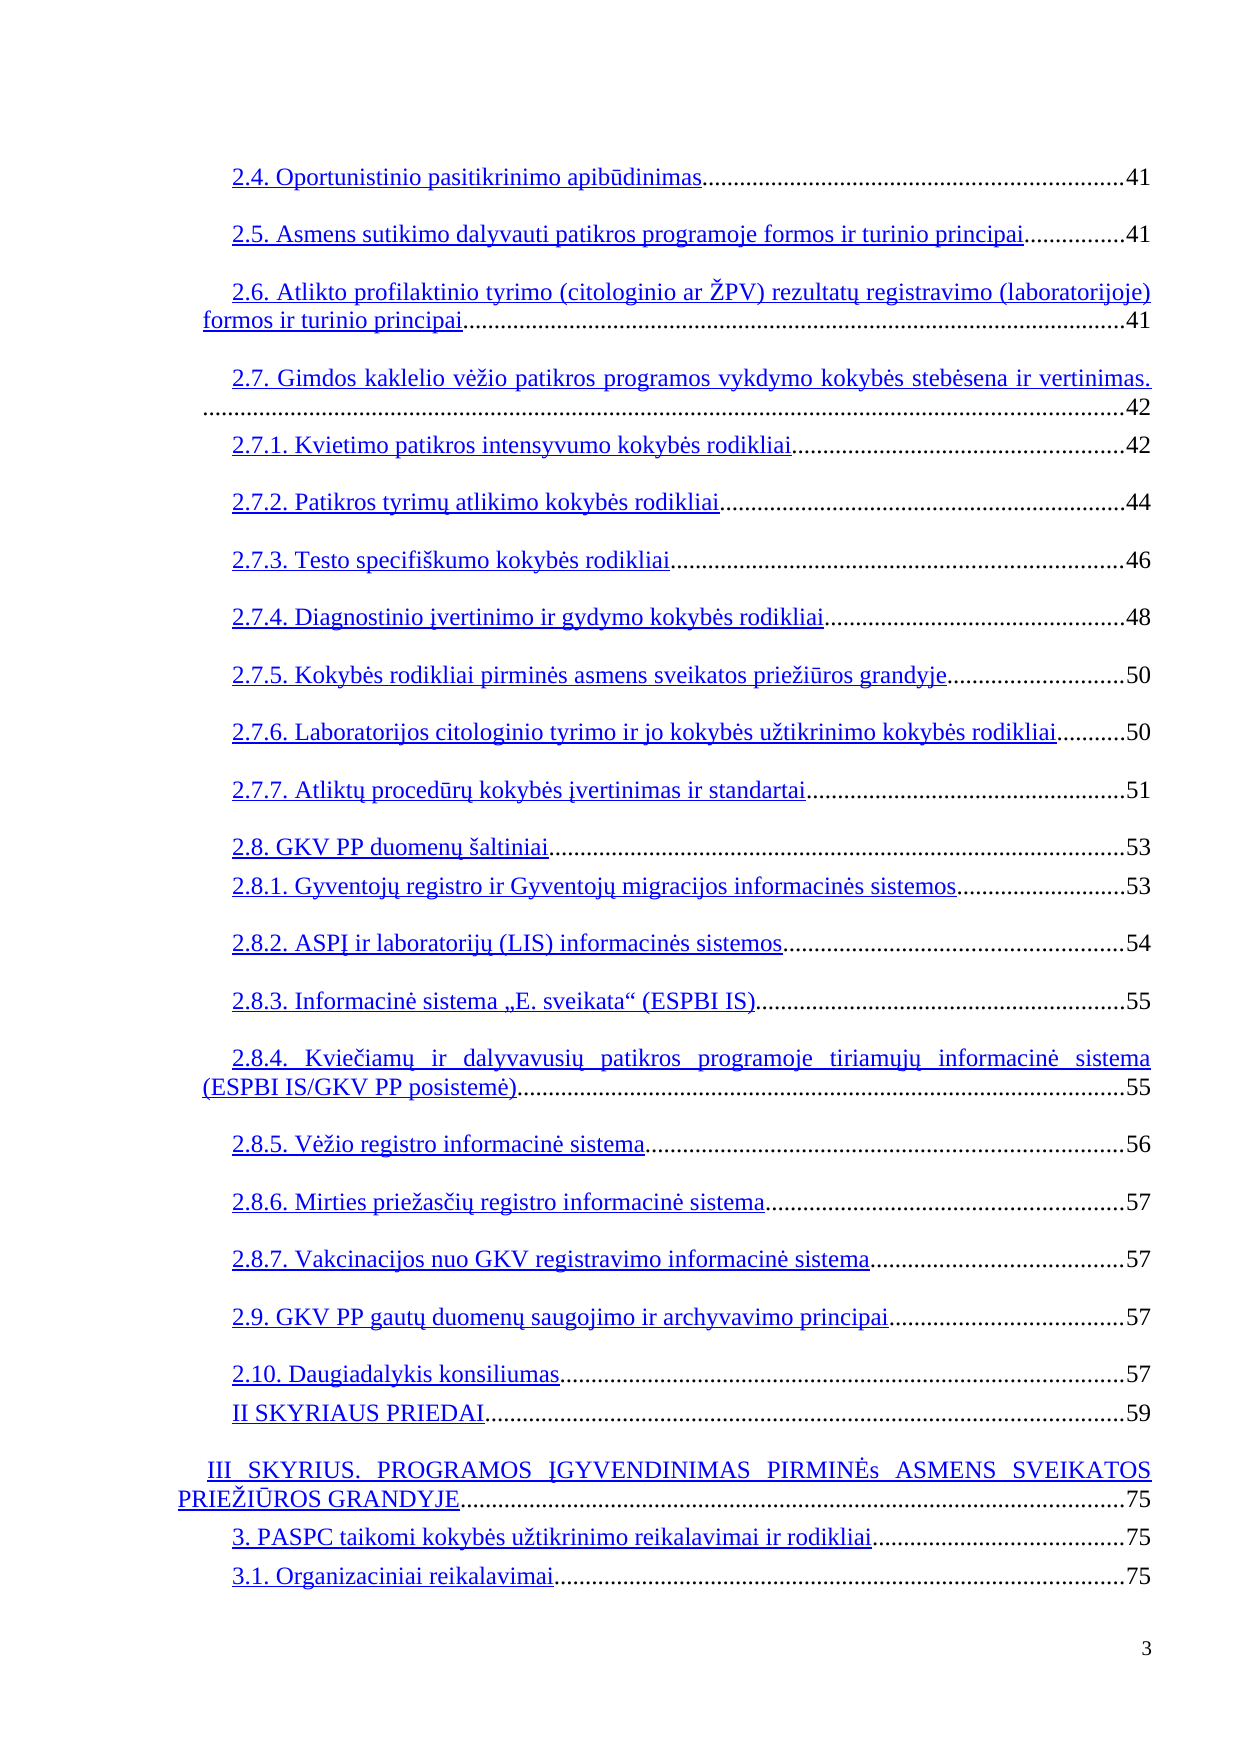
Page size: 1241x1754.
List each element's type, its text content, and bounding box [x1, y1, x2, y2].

text 2.8.5. Vėžio registro informacinė sistema 56 [202, 1129, 1152, 1158]
text 2.7.1. Kvietimo patikros intensyvumo kokybės rodikliai 42 [202, 430, 1152, 459]
text 2.7. Gimdos kaklelio vėžio patikros programos vykdymo kokybės stebėsena ir vertinimas. 42 [202, 363, 1152, 420]
text 2.7.3. Testo specifiškumo kokybės rodikliai 46 [202, 545, 1152, 574]
text 2.8.2. ASPĮ ir laboratorijų (LIS) informacinės sistemos 54 [202, 928, 1152, 957]
text 2.8.3. Informacinė sistema „E. sveikata“ (ESPBI IS) 55 [202, 986, 1152, 1014]
text 3.1. Organizaciniai reikalavimai 75 [202, 1561, 1152, 1589]
text 2.7.4. Diagnostinio įvertinimo ir gydymo kokybės rodikliai 48 [202, 602, 1152, 631]
text 2.4. Oportunistinio pasitikrinimo apibūdinimas 41 [202, 162, 1152, 190]
text 2.7.2. Patikros tyrimų atlikimo kokybės rodikliai 44 [202, 487, 1152, 516]
text 2.8.1. Gyventojų registro ir Gyventojų migracijos informacinės sistemos 53 [202, 871, 1152, 899]
text 2.8. GKV PP duomenų šaltiniai 53 [202, 832, 1152, 861]
text 2.6. Atlikto profilaktinio tyrimo (citologinio ar ŽPV) rezultatų registravimo (laboratorijoje) formos ir turinio principai 41 [202, 277, 1152, 334]
text 2.8.4. Kviečiamų ir dalyvavusių patikros programoje tiriamųjų informacinė sistema (ESPBI IS/GKV PP posistemė) 55 [202, 1043, 1152, 1101]
text 2.7.7. Atliktų procedūrų kokybės įvertinimas ir standartai 51 [202, 775, 1152, 804]
text 2.7.5. Kokybės rodikliai pirminės asmens sveikatos priežiūros grandyje 50 [202, 660, 1152, 689]
text 2.8.7. Vakcinacijos nuo GKV registravimo informacinė sistema 57 [202, 1244, 1152, 1273]
text 3. PASPC taikomi kokybės užtikrinimo reikalavimai ir rodikliai 75 [202, 1522, 1152, 1551]
text 2.9. GKV PP gautų duomenų saugojimo ir archyvavimo principai 57 [202, 1302, 1152, 1331]
text II SKYRIAUS PRIEDAI 59 [202, 1398, 1152, 1427]
text III SKYRIUS. PROGRAMOS ĮGYVENDINIMAS PIRMINĖs ASMENS SVEIKATOS PRIEŽIŪROS GRANDYJE 75 [177, 1455, 1152, 1513]
text 2.10. Daugiadalykis konsiliumas 57 [202, 1359, 1152, 1388]
text 2.7.6. Laboratorijos citologinio tyrimo ir jo kokybės užtikrinimo kokybės rodikliai 50 [202, 717, 1152, 746]
text 2.8.6. Mirties priežasčių registro informacinė sistema 57 [202, 1187, 1152, 1216]
text 2.5. Asmens sutikimo dalyvauti patikros programoje formos ir turinio principai 41 [202, 219, 1152, 248]
